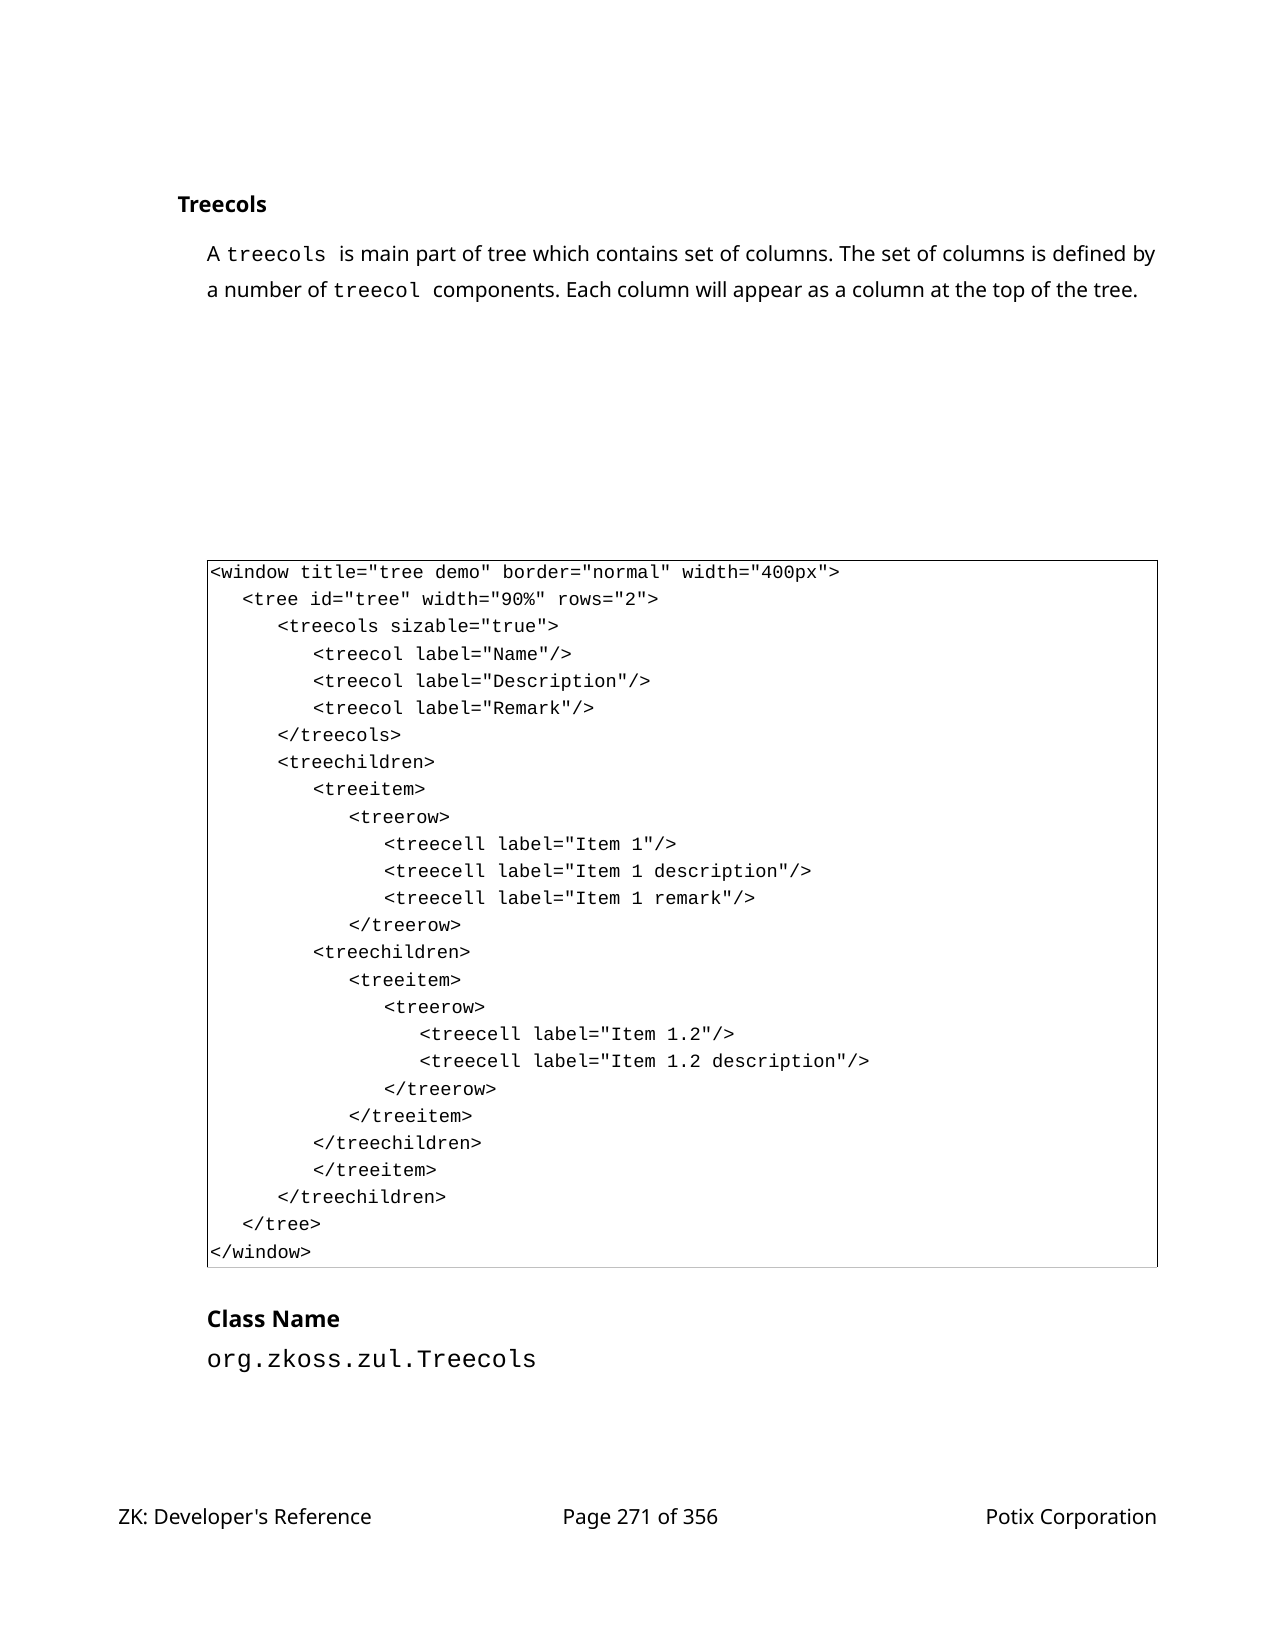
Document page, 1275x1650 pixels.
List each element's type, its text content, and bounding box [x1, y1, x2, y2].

text </treecols> [208, 723, 1157, 747]
text </treerow> [208, 913, 1157, 937]
text <tree id="tree" width="90%" rows="2"> [208, 587, 1157, 611]
text <treecell label="Item 1 description"/> [208, 859, 1157, 883]
text <treecell label="Item 1 remark"/> [208, 886, 1157, 910]
text </tree> [208, 1212, 1157, 1237]
text <treecols sizable="true"> [208, 614, 1157, 638]
text A treecols is main part of tree which contains set of columns. The set of columns is defined by a number of treecol components. Each column will appear as a column at the top of the tree. [207, 239, 1157, 303]
text <treecell label="Item 1"/> [208, 832, 1157, 856]
text </treerow> [208, 1076, 1157, 1101]
text <treecol label="Remark"/> [208, 696, 1157, 720]
text <treeitem> [208, 777, 1157, 802]
text <treecell label="Item 1.2"/> [208, 1022, 1157, 1046]
text </window> [208, 1239, 1157, 1267]
text </treechildren> [208, 1185, 1157, 1209]
text </treechildren> [208, 1131, 1157, 1155]
text <treerow> [208, 995, 1157, 1019]
text <treeitem> [208, 968, 1157, 992]
text <treechildren> [208, 750, 1157, 774]
text org.zkoss.zul.Treecols [207, 1347, 1157, 1375]
text <treecell label="Item 1.2 description"/> [208, 1049, 1157, 1073]
subtitle Class Name [207, 1303, 1157, 1335]
text <treecol label="Name"/> [208, 641, 1157, 666]
text </treeitem> [208, 1103, 1157, 1128]
text <treechildren> [208, 940, 1157, 965]
text <treecol label="Description"/> [208, 668, 1157, 693]
text <window title="tree demo" border="normal" width="400px"> [208, 561, 1157, 584]
text </treeitem> [208, 1158, 1157, 1182]
text <treerow> [208, 804, 1157, 829]
subtitle Treecols [177, 189, 1157, 219]
